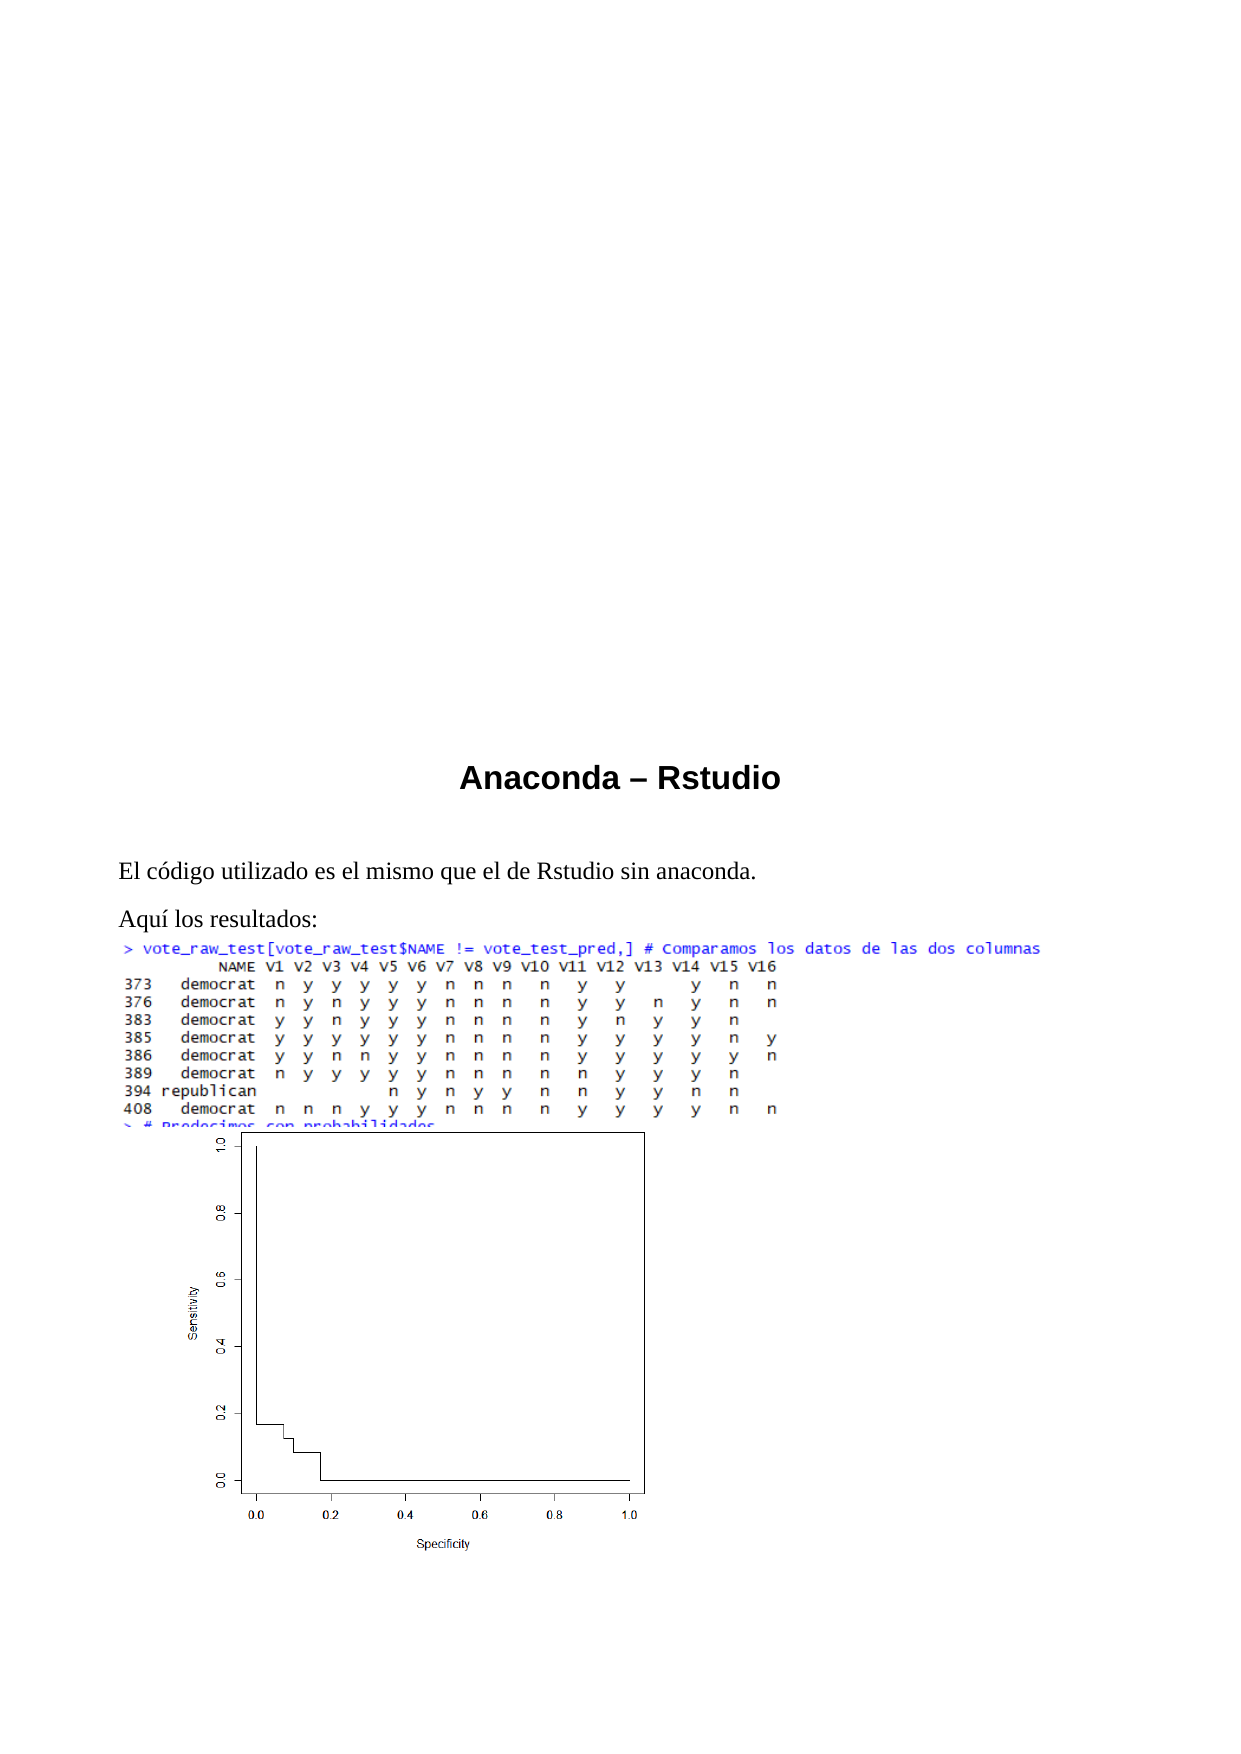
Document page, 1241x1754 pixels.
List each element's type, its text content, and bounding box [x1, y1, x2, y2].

text Aquí los resultados: [118, 904, 1122, 933]
picture [118, 942, 1046, 1556]
subtitle Anaconda – Rstudio [118, 758, 1122, 796]
text El código utilizado es el mismo que el de Rstudio sin anaconda. [118, 856, 1122, 885]
